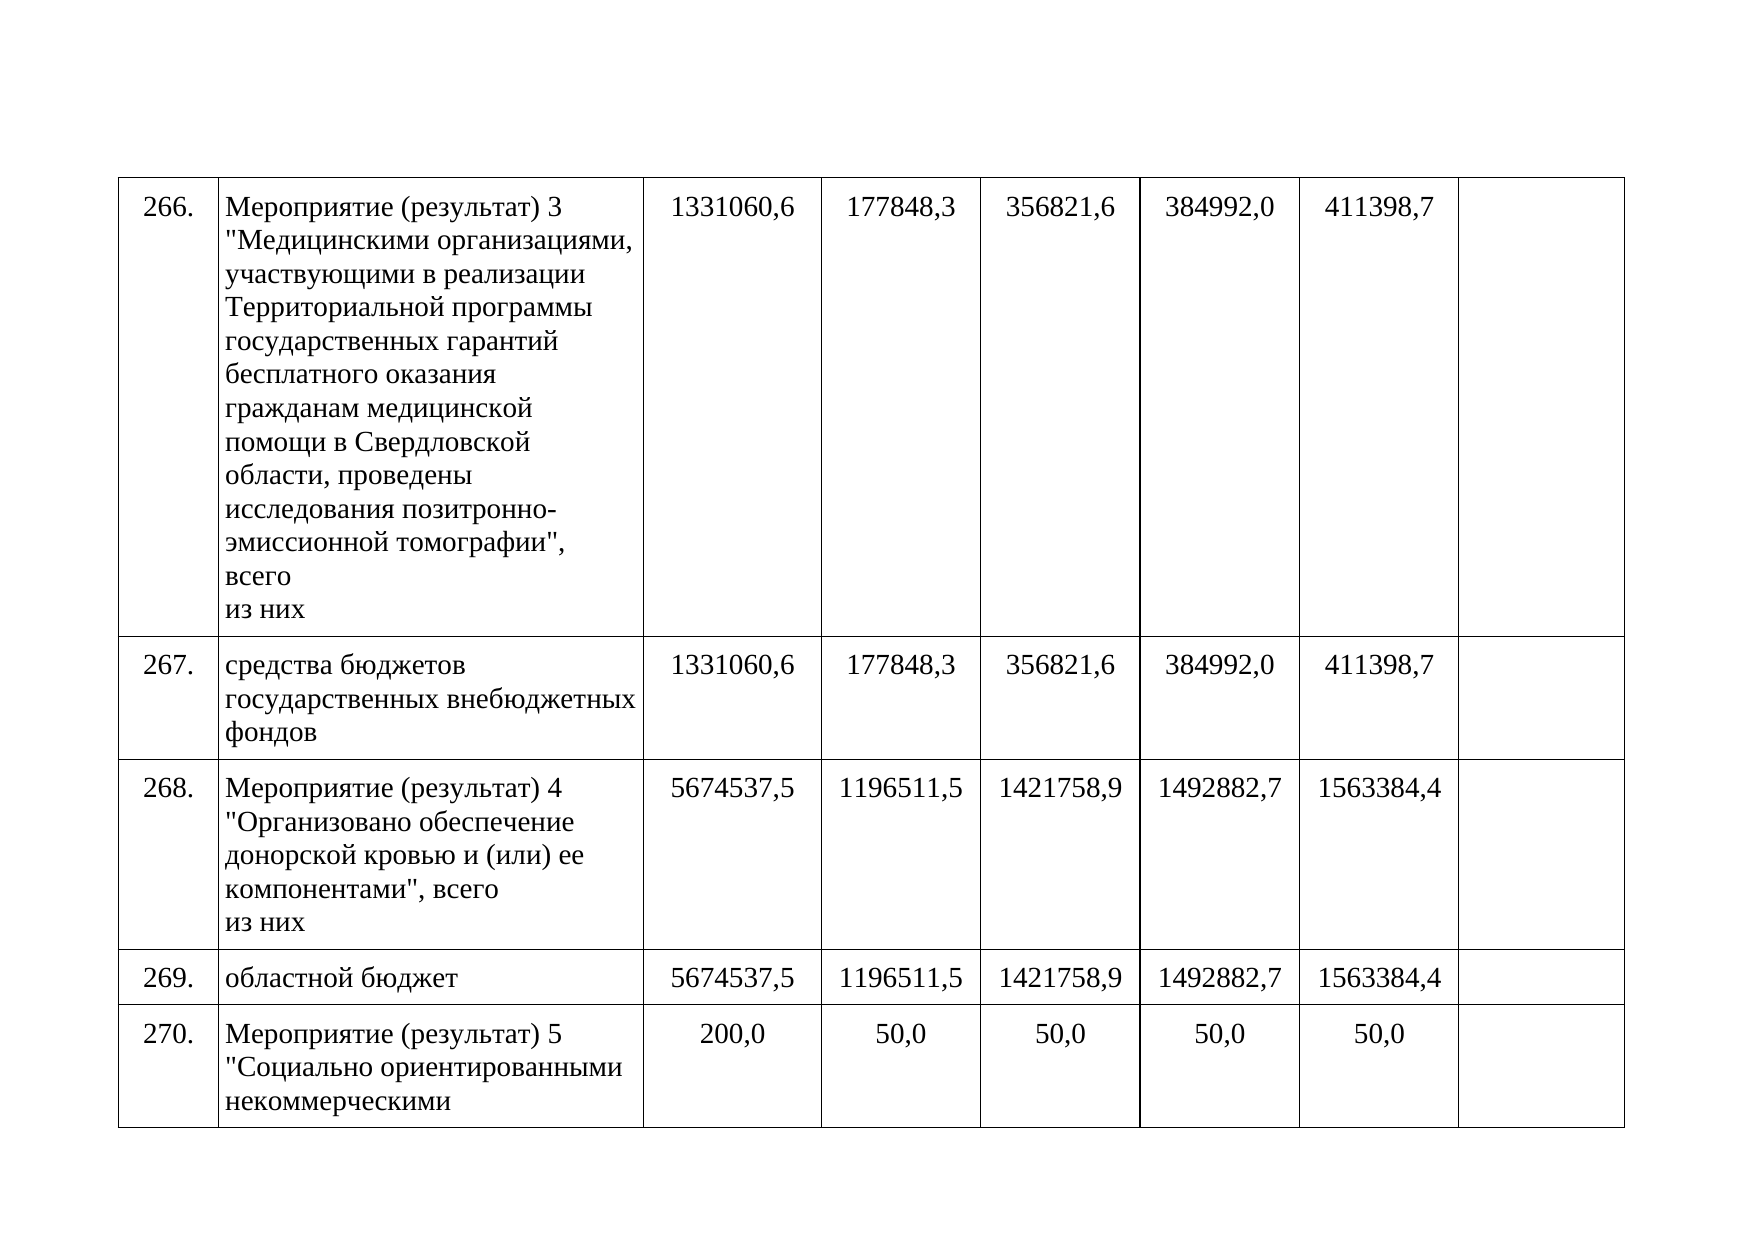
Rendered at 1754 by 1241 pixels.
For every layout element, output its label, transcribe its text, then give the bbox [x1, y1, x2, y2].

table_cell 1196511,5 [822, 950, 980, 1004]
table_cell 1331060,6 [644, 637, 821, 758]
table_cell [1459, 178, 1624, 636]
table_cell 1563384,4 [1300, 950, 1458, 1004]
table_cell 384992,0 [1141, 178, 1299, 636]
table_cell 384992,0 [1141, 637, 1299, 758]
table_cell [1459, 760, 1624, 948]
table_cell 1196511,5 [822, 760, 980, 948]
table_cell 270. [119, 1005, 218, 1127]
table_cell 177848,3 [822, 637, 980, 758]
table_cell [1459, 637, 1624, 758]
table_cell средства бюджетов государственных внебюджетных фондов [219, 637, 643, 758]
table_cell Мероприятие (результат) 4 "Организовано обеспечение донорской кровью и (или) ее компонентами", всего из них [219, 760, 643, 948]
table_cell 356821,6 [981, 637, 1139, 758]
table_cell [1459, 1005, 1624, 1127]
table_cell 1421758,9 [981, 760, 1139, 948]
table_cell 177848,3 [822, 178, 980, 636]
table_cell 1492882,7 [1141, 950, 1299, 1004]
table_cell 50,0 [981, 1005, 1139, 1127]
table_cell 1331060,6 [644, 178, 821, 636]
table_cell 50,0 [1300, 1005, 1458, 1127]
table_cell 5674537,5 [644, 950, 821, 1004]
table_cell 268. [119, 760, 218, 948]
table_cell 5674537,5 [644, 760, 821, 948]
table_cell 1492882,7 [1141, 760, 1299, 948]
table_cell 266. [119, 178, 218, 636]
table_cell 1421758,9 [981, 950, 1139, 1004]
table_cell 269. [119, 950, 218, 1004]
table_cell Мероприятие (результат) 5 "Социально ориентированными некоммерческими [219, 1005, 643, 1127]
table_cell областной бюджет [219, 950, 643, 1004]
table_cell Мероприятие (результат) 3 "Медицинскими организациями, участвующими в реализации Территориальной программы государственных гарантий бесплатного оказания гражданам медицинской помощи в Свердловской области, проведены исследования позитронно-эмиссионной томографии", всего из них [219, 178, 643, 636]
table_cell 1563384,4 [1300, 760, 1458, 948]
table_cell 411398,7 [1300, 637, 1458, 758]
table_cell 411398,7 [1300, 178, 1458, 636]
table_cell 50,0 [822, 1005, 980, 1127]
table_cell 267. [119, 637, 218, 758]
table_cell 356821,6 [981, 178, 1139, 636]
table_cell 50,0 [1141, 1005, 1299, 1127]
table_cell [1459, 950, 1624, 1004]
table_cell 200,0 [644, 1005, 821, 1127]
